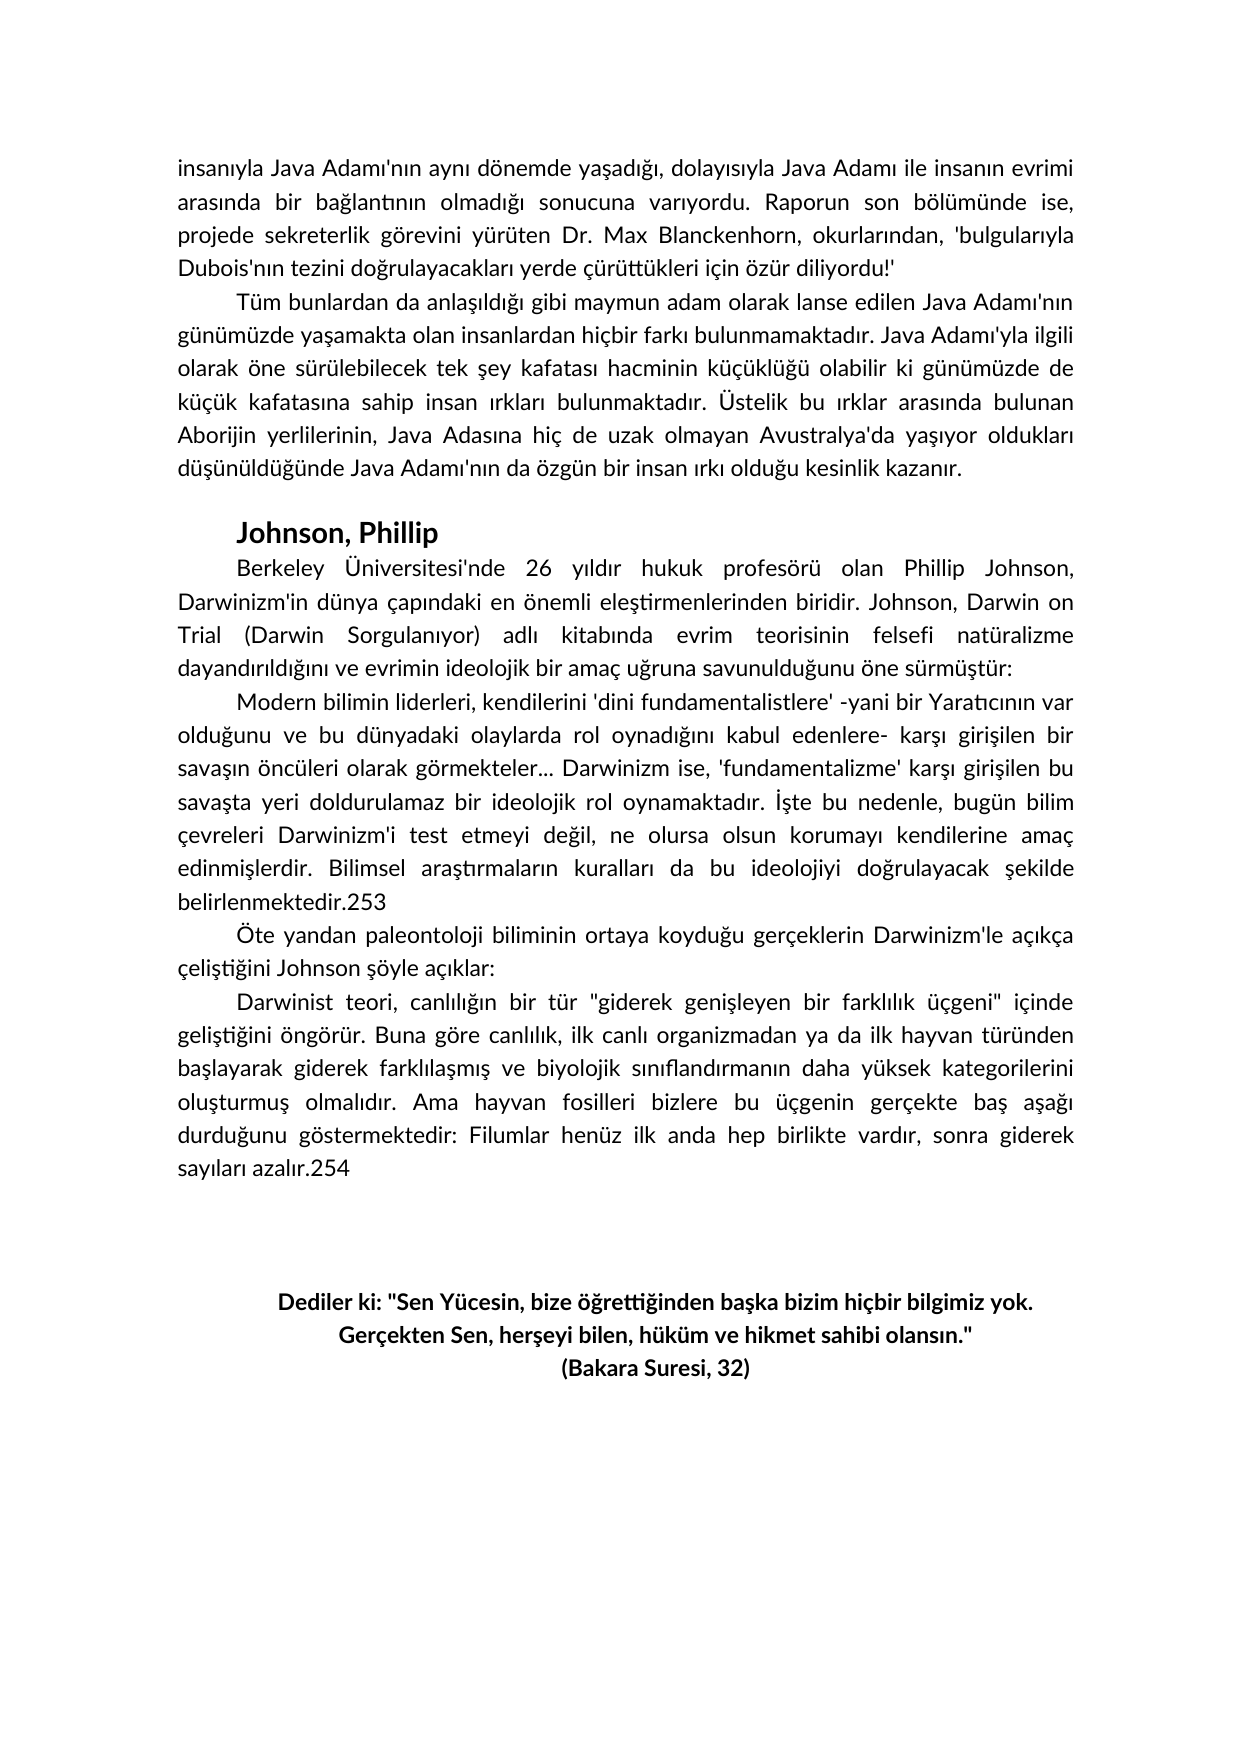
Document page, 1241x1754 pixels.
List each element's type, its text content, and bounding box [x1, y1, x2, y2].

subtitle Johnson, Phillip [177, 517, 1075, 550]
text (Bakara Suresi, 32) [177, 1350, 1075, 1383]
text Dediler ki: "Sen Yücesin, bize öğrettiğinden başka bizim hiçbir bilgimiz yok. Gerçekten Sen, herşeyi bilen, hüküm ve hikmet sahibi olansın." [236, 1283, 1075, 1350]
text Öte yandan paleontoloji biliminin ortaya koyduğu gerçeklerin Darwinizm'le açıkça çeliştiğini Johnson şöyle açıklar: [177, 917, 1075, 983]
text Berkeley Üniversitesi'nde 26 yıldır hukuk profesörü olan Phillip Johnson, Darwinizm'in dünya çapındaki en önemli eleştirmenlerinden biridir. Johnson, Darwin on Trial (Darwin Sorgulanıyor) adlı kitabında evrim teorisinin felsefi natüralizme dayandırıldığını ve evrimin ideolojik bir amaç uğruna savunulduğunu öne sürmüştür: [177, 550, 1075, 683]
text insanıyla Java Adamı'nın aynı dönemde yaşadığı, dolayısıyla Java Adamı ile insanın evrimi arasında bir bağlantının olmadığı sonucuna varıyordu. Raporun son bölümünde ise, projede sekreterlik görevini yürüten Dr. Max Blanckenhorn, okurlarından, 'bulgularıyla Dubois'nın tezini doğrulayacakları yerde çürüttükleri için özür diliyordu!' [177, 150, 1075, 283]
text Darwinist teori, canlılığın bir tür "giderek genişleyen bir farklılık üçgeni" içinde geliştiğini öngörür. Buna göre canlılık, ilk canlı organizmadan ya da ilk hayvan türünden başlayarak giderek farklılaşmış ve biyolojik sınıflandırmanın daha yüksek kategorilerini oluşturmuş olmalıdır. Ama hayvan fosilleri bizlere bu üçgenin gerçekte baş aşağı durduğunu göstermektedir: Filumlar henüz ilk anda hep birlikte vardır, sonra giderek sayıları azalır.254 [177, 983, 1075, 1183]
text Modern bilimin liderleri, kendilerini 'dini fundamentalistlere' -yani bir Yaratıcının var olduğunu ve bu dünyadaki olaylarda rol oynadığını kabul edenlere- karşı girişilen bir savaşın öncüleri olarak görmekteler... Darwinizm ise, 'fundamentalizme' karşı girişilen bu savaşta yeri doldurulamaz bir ideolojik rol oynamaktadır. İşte bu nedenle, bugün bilim çevreleri Darwinizm'i test etmeyi değil, ne olursa olsun korumayı kendilerine amaç edinmişlerdir. Bilimsel araştırmaların kuralları da bu ideolojiyi doğrulayacak şekilde belirlenmektedir.253 [177, 683, 1075, 917]
text Tüm bunlardan da anlaşıldığı gibi maymun adam olarak lanse edilen Java Adamı'nın günümüzde yaşamakta olan insanlardan hiçbir farkı bulunmamaktadır. Java Adamı'yla ilgili olarak öne sürülebilecek tek şey kafatası hacminin küçüklüğü olabilir ki günümüzde de küçük kafatasına sahip insan ırkları bulunmaktadır. Üstelik bu ırklar arasında bulunan Aborijin yerlilerinin, Java Adasına hiç de uzak olmayan Avustralya'da yaşıyor oldukları düşünüldüğünde Java Adamı'nın da özgün bir insan ırkı olduğu kesinlik kazanır. [177, 283, 1075, 483]
